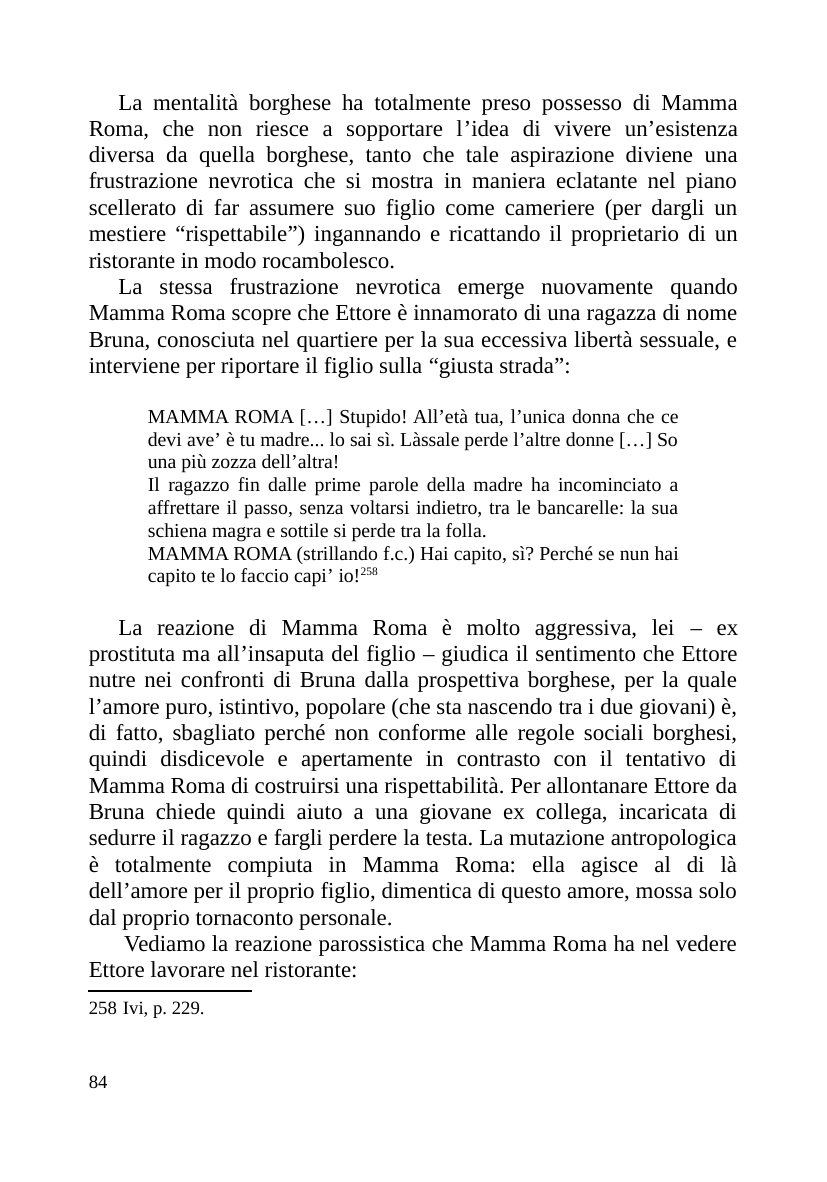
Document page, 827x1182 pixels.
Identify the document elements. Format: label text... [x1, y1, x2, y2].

text La reazione di Mamma Roma è molto aggressiva, lei ‒ ex prostituta ma all’insaputa del figlio ‒ giudica il sentimento che Ettore nutre nei confronti di Bruna dalla prospettiva borghese, per la quale l’amore puro, istintivo, popolare (che sta nascendo tra i due giovani) è, di fatto, sbagliato perché non conforme alle regole sociali borghesi, quindi disdicevole e apertamente in contrasto con il tentativo di Mamma Roma di costruirsi una rispettabilità. Per allontanare Ettore da Bruna chiede quindi aiuto a una giovane ex collega, incaricata di sedurre il ragazzo e fargli perdere la testa. La mutazione antropologica è totalmente compiuta in Mamma Roma: ella agisce al di là dell’amore per il proprio figlio, dimentica di questo amore, mossa solo dal proprio tornaconto personale. [88, 614, 738, 930]
text La stessa frustrazione nevrotica emerge nuovamente quando Mamma Roma scopre che Ettore è innamorato di una ragazza di nome Bruna, conosciuta nel quartiere per la sua eccessiva libertà sessuale, e interviene per riportare il figlio sulla “giusta strada”: [88, 273, 738, 378]
text La mentalità borghese ha totalmente preso possesso di Mamma Roma, che non riesce a sopportare l’idea di vivere un’esistenza diversa da quella borghese, tanto che tale aspirazione diviene una frustrazione nevrotica che si mostra in maniera eclatante nel piano scellerato di far assumere suo figlio come cameriere (per dargli un mestiere “rispettabile”) ingannando e ricattando il proprietario di un ristorante in modo rocambolesco. [88, 88, 738, 273]
text MAMMA ROMA (strillando f.c.) Hai capito, sì? Perché se nun hai capito te lo faccio capi’ io! [148, 542, 679, 587]
text MAMMA ROMA […] Stupido! All’età tua, l’unica donna che ce devi ave’ è tu madre... lo sai sì. Làssale perde l’altre donne […] So una più zozza dell’altra! [148, 405, 679, 473]
text Il ragazzo fin dalle prime parole della madre ha incominciato a affrettare il passo, senza voltarsi indietro, tra le bancarelle: la sua schiena magra e sottile si perde tra la folla. [148, 473, 679, 542]
text Ivi, p. 229. [88, 997, 738, 1019]
text Vediamo la reazione parossistica che Mamma Roma ha nel vedere Ettore lavorare nel ristorante: [88, 930, 738, 983]
